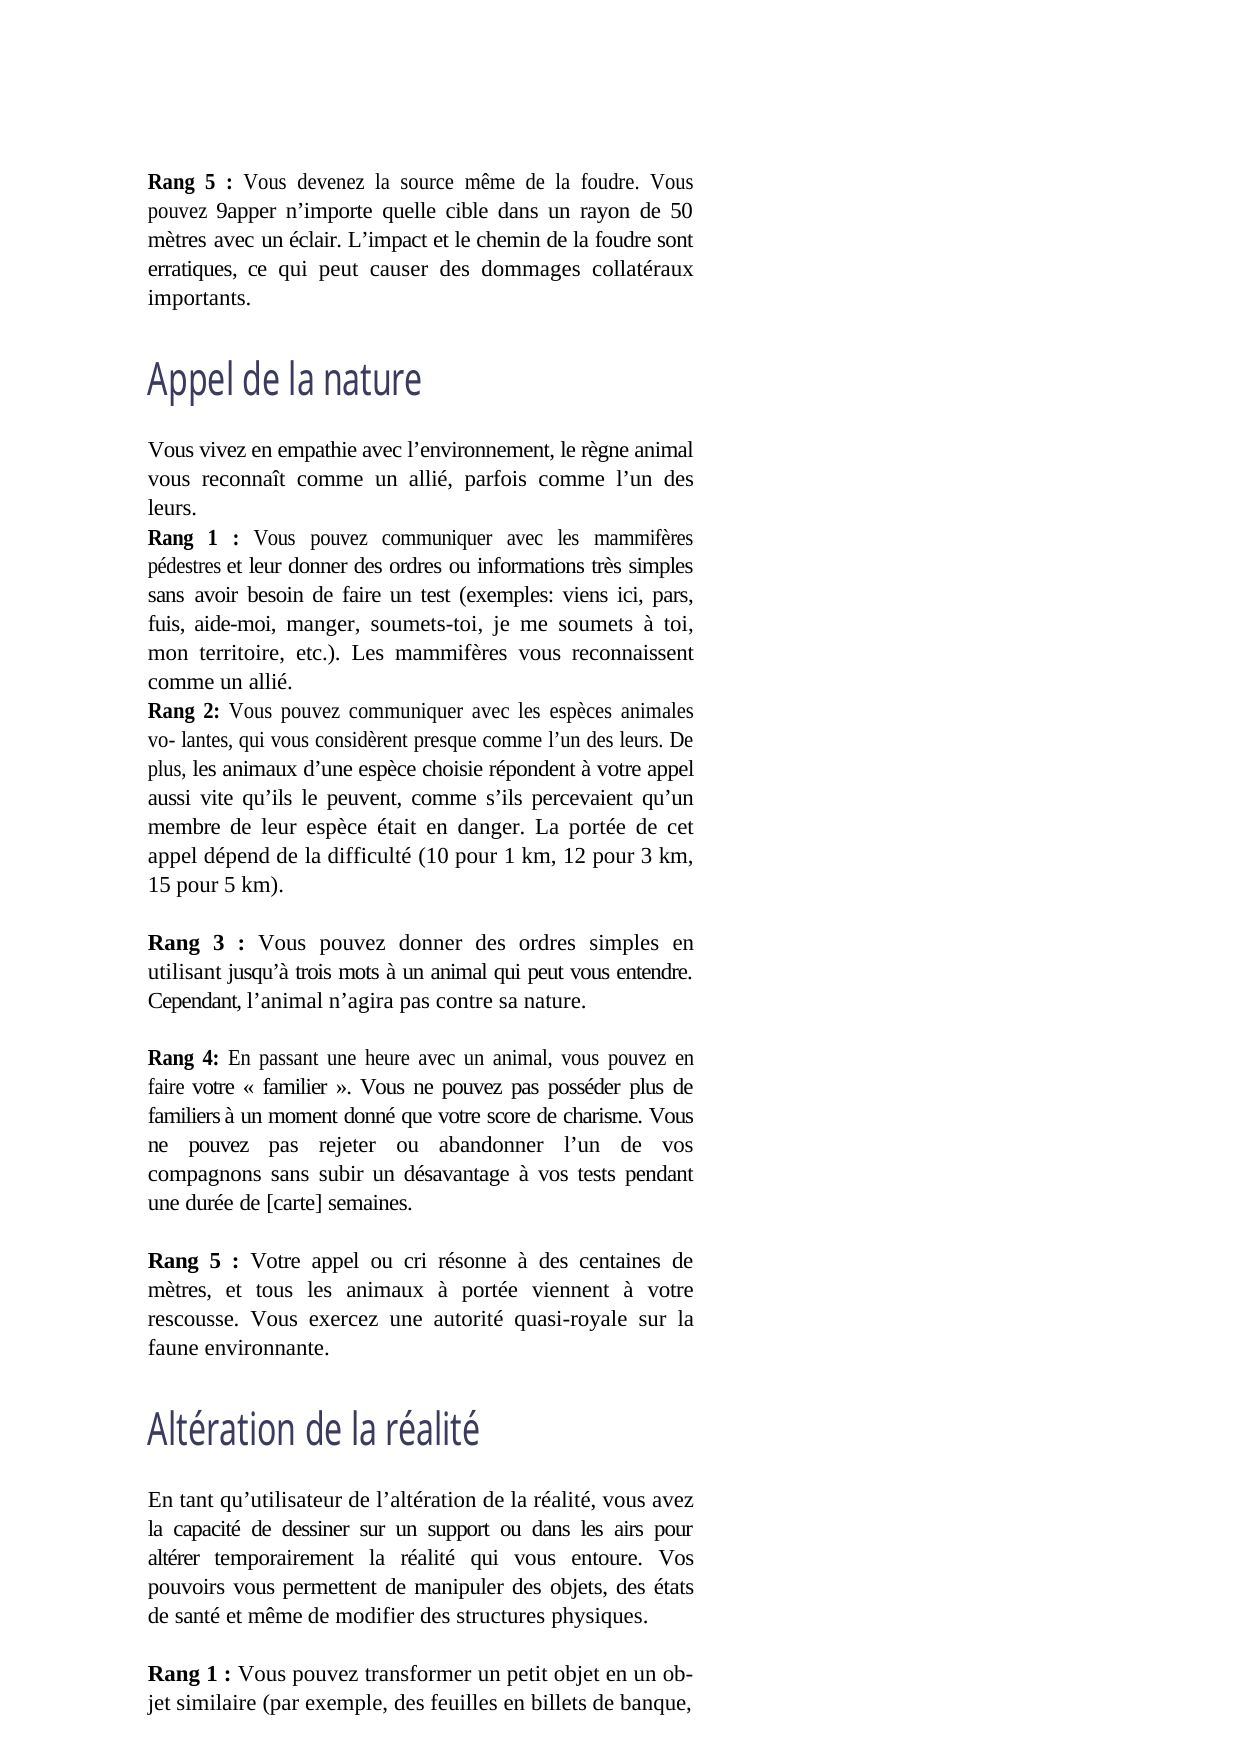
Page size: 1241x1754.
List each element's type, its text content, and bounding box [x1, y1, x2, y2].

text Rang 5 : Vous devenez la source même de la foudre. Vous pouvez 9apper n’importe quelle cible dans un rayon de 50 mètres avec un éclair. L’impact et le chemin de la foudre sont erratiques, ce qui peut causer des dommages collatéraux importants. [148, 168, 694, 311]
text En tant qu’utilisateur de l’altération de la réalité, vous avez la capacité de dessiner sur un support ou dans les airs pour altérer temporairement la réalité qui vous entoure. Vos pouvoirs vous permettent de manipuler des objets, des états de santé et même de modifier des structures physiques. [148, 1486, 694, 1628]
text Rang 1 : Vous pouvez communiquer avec les mammifères pédestres et leur donner des ordres ou informations très simples sans avoir besoin de faire un test (exemples: viens ici, pars, fuis, aide-moi, manger, soumets-toi, je me soumets à toi, mon territoire, etc.). Les mammifères vous reconnaissent comme un allié. [148, 523, 694, 695]
subtitle Altération de la réalité [148, 1396, 1240, 1459]
text Rang 2: Vous pouvez communiquer avec les espèces animales vo- lantes, qui vous considèrent presque comme l’un des leurs. De plus, les animaux d’une espèce choisie répondent à votre appel aussi vite qu’ils le peuvent, comme s’ils percevaient qu’un membre de leur espèce était en danger. La portée de cet appel dépend de la difficulté (10 pour 1 km, 12 pour 3 km, 15 pour 5 km). [148, 697, 694, 897]
text Rang 3 : Vous pouvez donner des ordres simples en utilisant jusqu’à trois mots à un animal qui peut vous entendre. Cependant, l’animal n’agira pas contre sa nature. [148, 929, 694, 1013]
subtitle Appel de la nature [148, 347, 1240, 409]
text Rang 4: En passant une heure avec un animal, vous pouvez en faire votre « familier ». Vous ne pouvez pas posséder plus de familiers à un moment donné que votre score de charisme. Vous ne pouvez pas rejeter ou abandonner l’un de vos compagnons sans subir un désavantage à vos tests pendant une durée de [carte] semaines. [148, 1044, 694, 1216]
text Vous vivez en empathie avec l’environnement, le règne animal vous reconnaît comme un allié, parfois comme l’un des leurs. [148, 437, 694, 521]
text Rang 1 : Vous pouvez transformer un petit objet en un ob- jet similaire (par exemple, des feuilles en billets de banque, [148, 1660, 694, 1715]
text Rang 5 : Votre appel ou cri résonne à des centaines de mètres, et tous les animaux à portée viennent à votre rescousse. Vous exercez une autorité quasi-royale sur la faune environnante. [148, 1247, 694, 1360]
